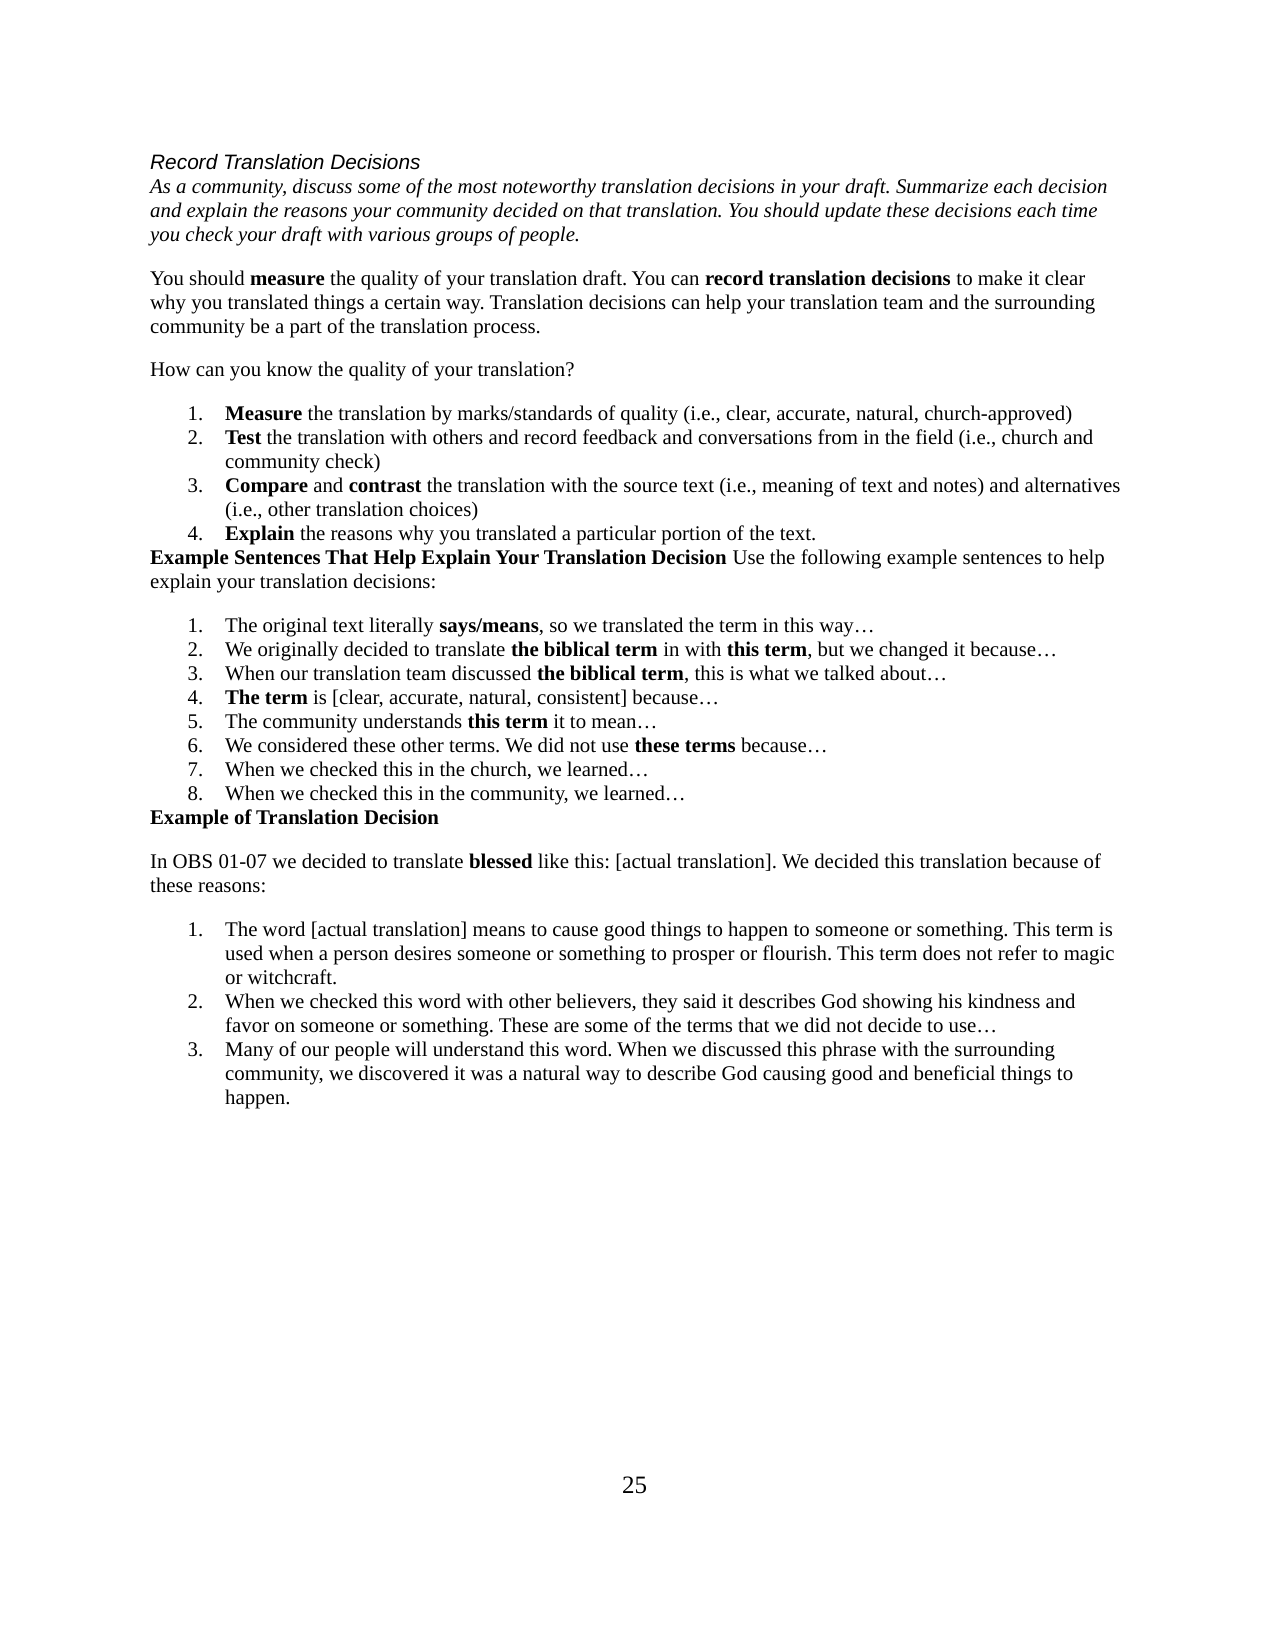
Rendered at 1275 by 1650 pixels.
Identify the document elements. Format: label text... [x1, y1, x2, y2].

list We considered these other terms. We did not use these terms because… [187, 733, 1125, 757]
text You should measure the quality of your translation draft. You can record translation decisions to make it clear why you translated things a certain way. Translation decisions can help your translation team and the surrounding community be a part of the translation process. [150, 266, 1125, 338]
list When our translation team discussed the biblical term, this is what we talked about… [187, 661, 1125, 685]
list When we checked this in the community, we learned… [187, 781, 1125, 805]
list Compare and contrast the translation with the source text (i.e., meaning of text and notes) and alternatives (i.e., other translation choices) [187, 473, 1125, 521]
text How can you know the quality of your translation? [150, 357, 1125, 381]
list When we checked this in the church, we learned… [187, 757, 1125, 781]
list Test the translation with others and record feedback and conversations from in the field (i.e., church and community check) [187, 425, 1125, 473]
subtitle Record Translation Decisions [150, 150, 1125, 174]
list The community understands this term it to mean… [187, 709, 1125, 733]
text Example Sentences That Help Explain Your Translation Decision Use the following example sentences to help explain your translation decisions: [150, 545, 1125, 593]
list When we checked this word with other believers, they said it describes God showing his kindness and favor on someone or something. These are some of the terms that we did not decide to use… [187, 989, 1125, 1037]
text In OBS 01-07 we decided to translate blessed like this: [actual translation]. We decided this translation because of these reasons: [150, 849, 1125, 897]
list The term is [clear, accurate, natural, consistent] because… [187, 685, 1125, 709]
list The original text literally says/means, so we translated the term in this way… [187, 613, 1125, 637]
list We originally decided to translate the biblical term in with this term, but we changed it because… [187, 637, 1125, 661]
list Measure the translation by marks/standards of quality (i.e., clear, accurate, natural, church-approved) [187, 401, 1125, 425]
list Many of our people will understand this word. When we discussed this phrase with the surrounding community, we discovered it was a natural way to describe God causing good and beneficial things to happen. [187, 1037, 1125, 1109]
text Example of Translation Decision [150, 805, 1125, 829]
list The word [actual translation] means to cause good things to happen to someone or something. This term is used when a person desires someone or something to prosper or flourish. This term does not refer to magic or witchcraft. [187, 916, 1125, 989]
text As a community, discuss some of the most noteworthy translation decisions in your draft. Summarize each decision and explain the reasons your community decided on that translation. You should update these decisions each time you check your draft with various groups of people. [150, 174, 1125, 246]
list Explain the reasons why you translated a particular portion of the text. [187, 521, 1125, 545]
